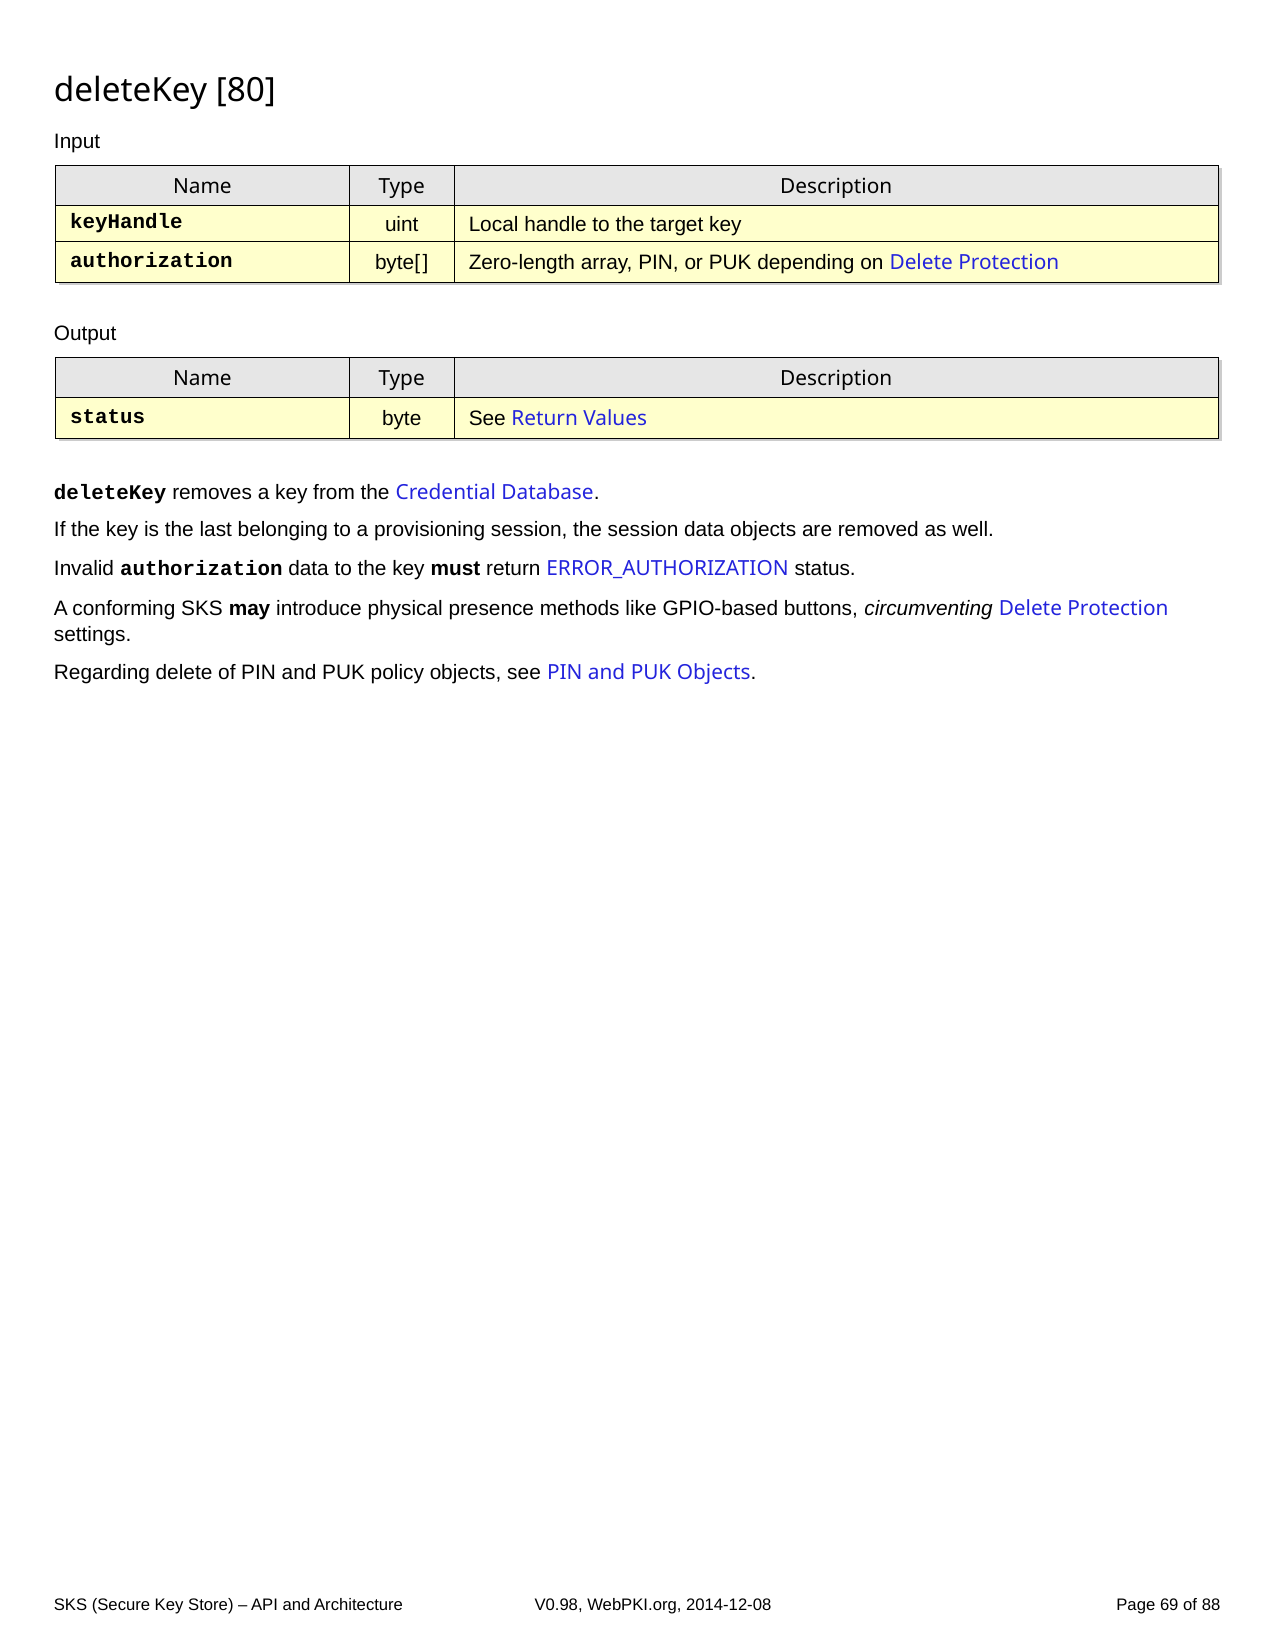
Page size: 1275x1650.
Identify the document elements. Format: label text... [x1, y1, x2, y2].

table_cell byte [350, 398, 454, 438]
table_cell byte⁮[ ] [350, 242, 454, 282]
table_cell authorization [56, 242, 349, 282]
table_header Name [56, 358, 349, 397]
text deleteKey removes a key from the Credential Database. [54, 477, 1221, 506]
text Regarding delete of PIN and PUK policy objects, see PIN and PUK Objects. [54, 657, 1221, 686]
table_header Type [350, 166, 454, 205]
table_cell Zero-length array, PIN, or PUK depending on Delete Protection [455, 242, 1218, 282]
table_header Description [455, 166, 1218, 205]
table_cell uint [350, 206, 454, 241]
table_header Type [350, 358, 454, 397]
text Input [54, 129, 1221, 153]
table_cell Local handle to the target key [455, 206, 1218, 241]
text If the key is the last belonging to a provisioning session, the session data objects are removed as well. [54, 517, 1221, 541]
table_cell See Return Values [455, 398, 1218, 438]
table_header Name [56, 166, 349, 205]
text A conforming SKS may introduce physical presence methods like GPIO-based buttons, circumventing Delete Protection settings. [54, 593, 1221, 646]
table_header Description [455, 358, 1218, 397]
table_cell keyHandle [56, 206, 349, 241]
table_cell status [56, 398, 349, 438]
text Invalid authorization data to the key must return ERROR_AUTHORIZATION status. [54, 553, 1221, 582]
text Output [54, 321, 1221, 345]
subtitle deleteKey [80] [54, 66, 1221, 111]
